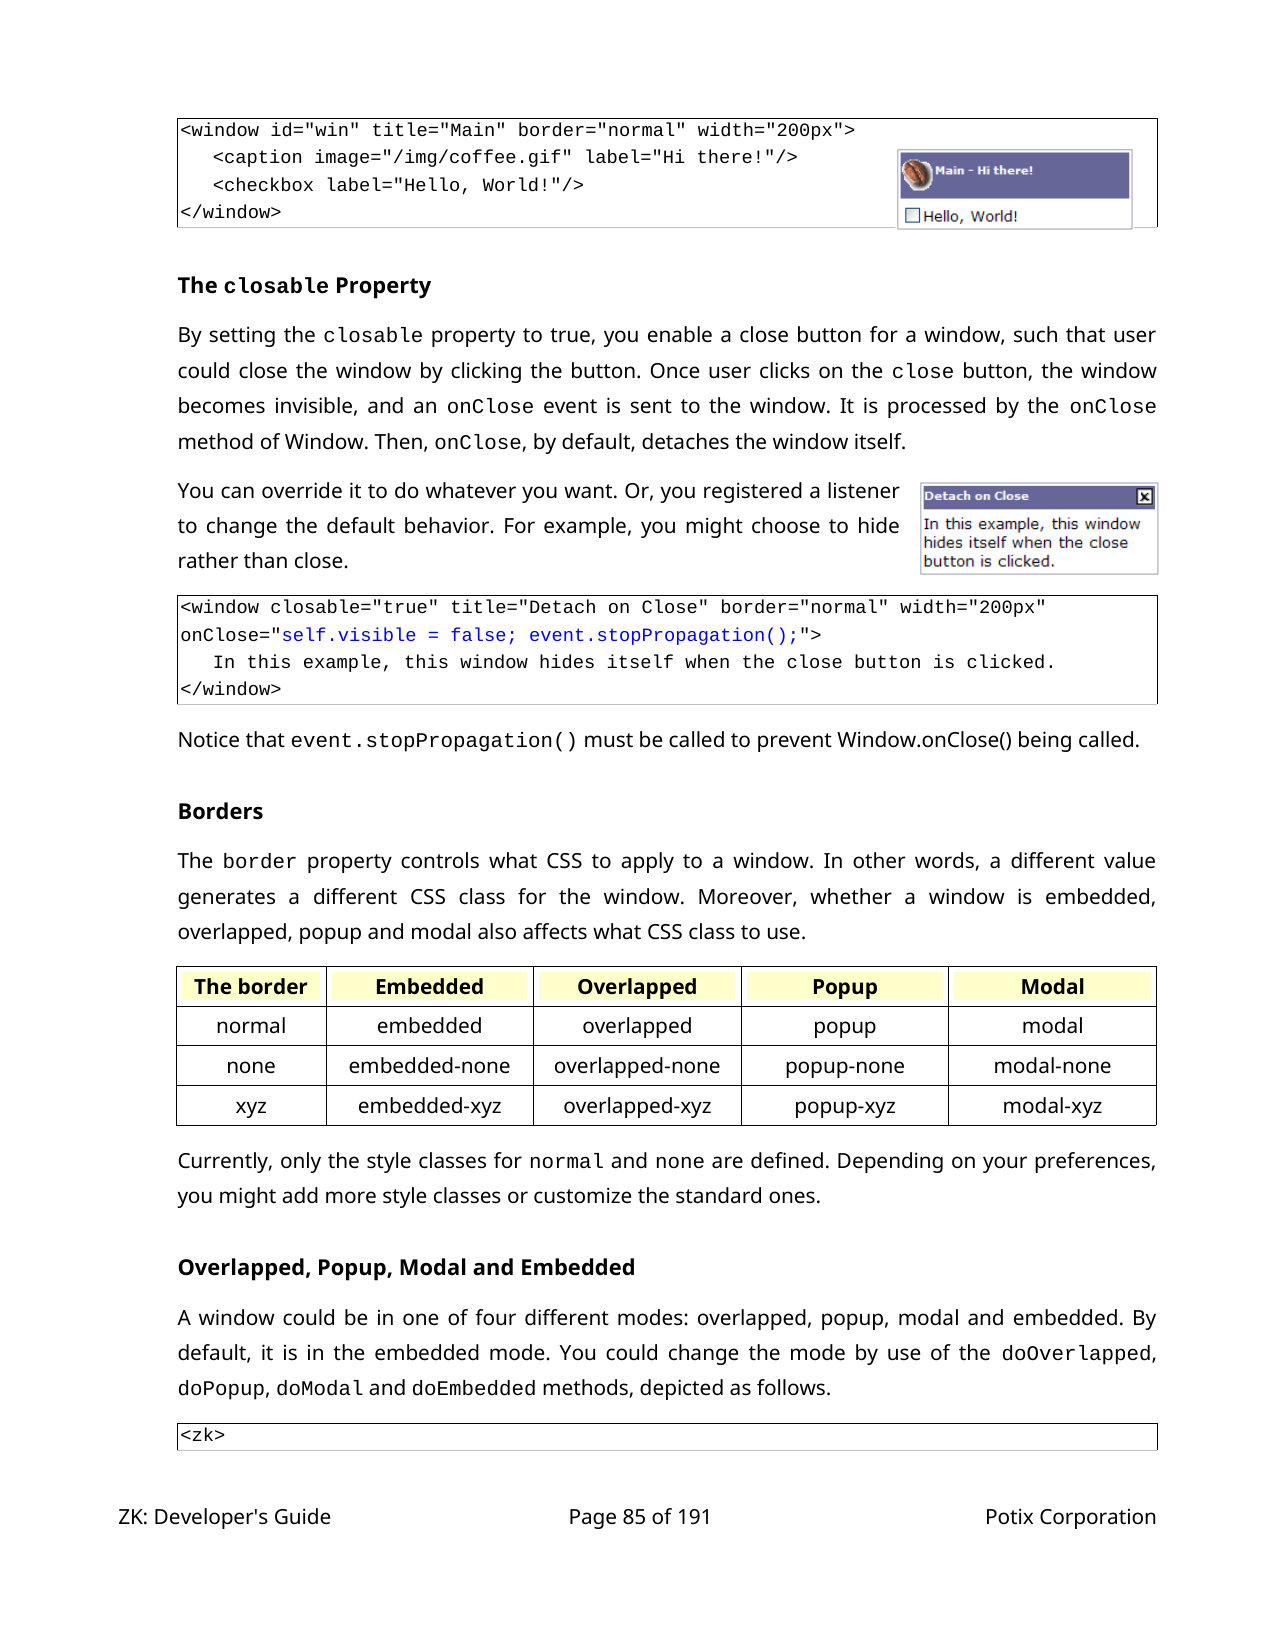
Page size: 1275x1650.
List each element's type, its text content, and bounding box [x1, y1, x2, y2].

table_cell embedded-none [327, 1046, 533, 1085]
text By setting the closable property to true, you enable a close button for a window, such that user could close the window by clicking the button. Once user clicks on the close button, the window becomes invisible, and an onClose event is sent to the window. It is processed by the onClose method of Window. Then, onClose, by default, detaches the window itself. [177, 320, 1157, 455]
text A window could be in one of four different modes: overlapped, popup, modal and embedded. By default, it is in the embedded mode. You could change the mode by use of the doOverlapped, doPopup, doModal and doEmbedded methods, depicted as follows. [177, 1303, 1157, 1402]
table_header Modal [949, 967, 1156, 1006]
table_cell popup-none [742, 1046, 948, 1085]
table_header The border [177, 967, 326, 1006]
table_header Embedded [327, 967, 533, 1006]
table_cell normal [177, 1007, 326, 1045]
subtitle Overlapped, Popup, Modal and Embedded [177, 1252, 1157, 1282]
subtitle The closable Property [177, 269, 1157, 299]
text In this example, this window hides itself when the close button is clicked. [178, 649, 1157, 674]
text </window> [178, 200, 895, 227]
table_cell none [177, 1046, 326, 1085]
text <window closable="true" title="Detach on Close" border="normal" width="200px" [178, 596, 1157, 619]
table_cell overlapped-none [534, 1046, 741, 1085]
table_cell modal [949, 1007, 1156, 1045]
subtitle Borders [177, 796, 1157, 826]
table_header Popup [742, 967, 948, 1006]
table_header Overlapped [534, 967, 741, 1006]
text Currently, only the style classes for normal and none are defined. Depending on your preferences, you might add more style classes or customize the standard ones. [177, 1146, 1157, 1209]
text [1135, 200, 1157, 227]
table_cell embedded-xyz [327, 1086, 533, 1125]
table_cell overlapped [534, 1007, 741, 1045]
text <window id="win" title="Main" border="normal" width="200px"> [178, 119, 1157, 142]
text <checkbox label="Hello, World!"/> [178, 172, 895, 197]
table_cell popup-xyz [742, 1086, 948, 1125]
picture [918, 479, 1162, 576]
picture [895, 148, 1135, 232]
text </window> [178, 677, 1157, 704]
table_cell overlapped-xyz [534, 1086, 741, 1125]
table_cell xyz [177, 1086, 326, 1125]
table_cell modal-xyz [949, 1086, 1156, 1125]
table_cell embedded [327, 1007, 533, 1045]
text Notice that event.stopPropagation() must be called to prevent Window.onClose() being called. [177, 725, 1157, 753]
table_cell popup [742, 1007, 948, 1045]
table_cell modal-none [949, 1046, 1156, 1085]
text You can override it to do whatever you want. Or, you registered a listener to change the default behavior. For example, you might choose to hide rather than close. [177, 476, 1157, 574]
text <caption image="/img/coffee.gif" label="Hi there!"/> [178, 145, 1157, 169]
text <zk> [178, 1424, 1157, 1450]
text onClose="self.visible = false; event.stopPropagation();"> [178, 622, 1157, 647]
text The border property controls what CSS to apply to a window. In other words, a different value generates a different CSS class for the window. Moreover, whether a window is embedded, overlapped, popup and modal also affects what CSS class to use. [177, 846, 1157, 945]
